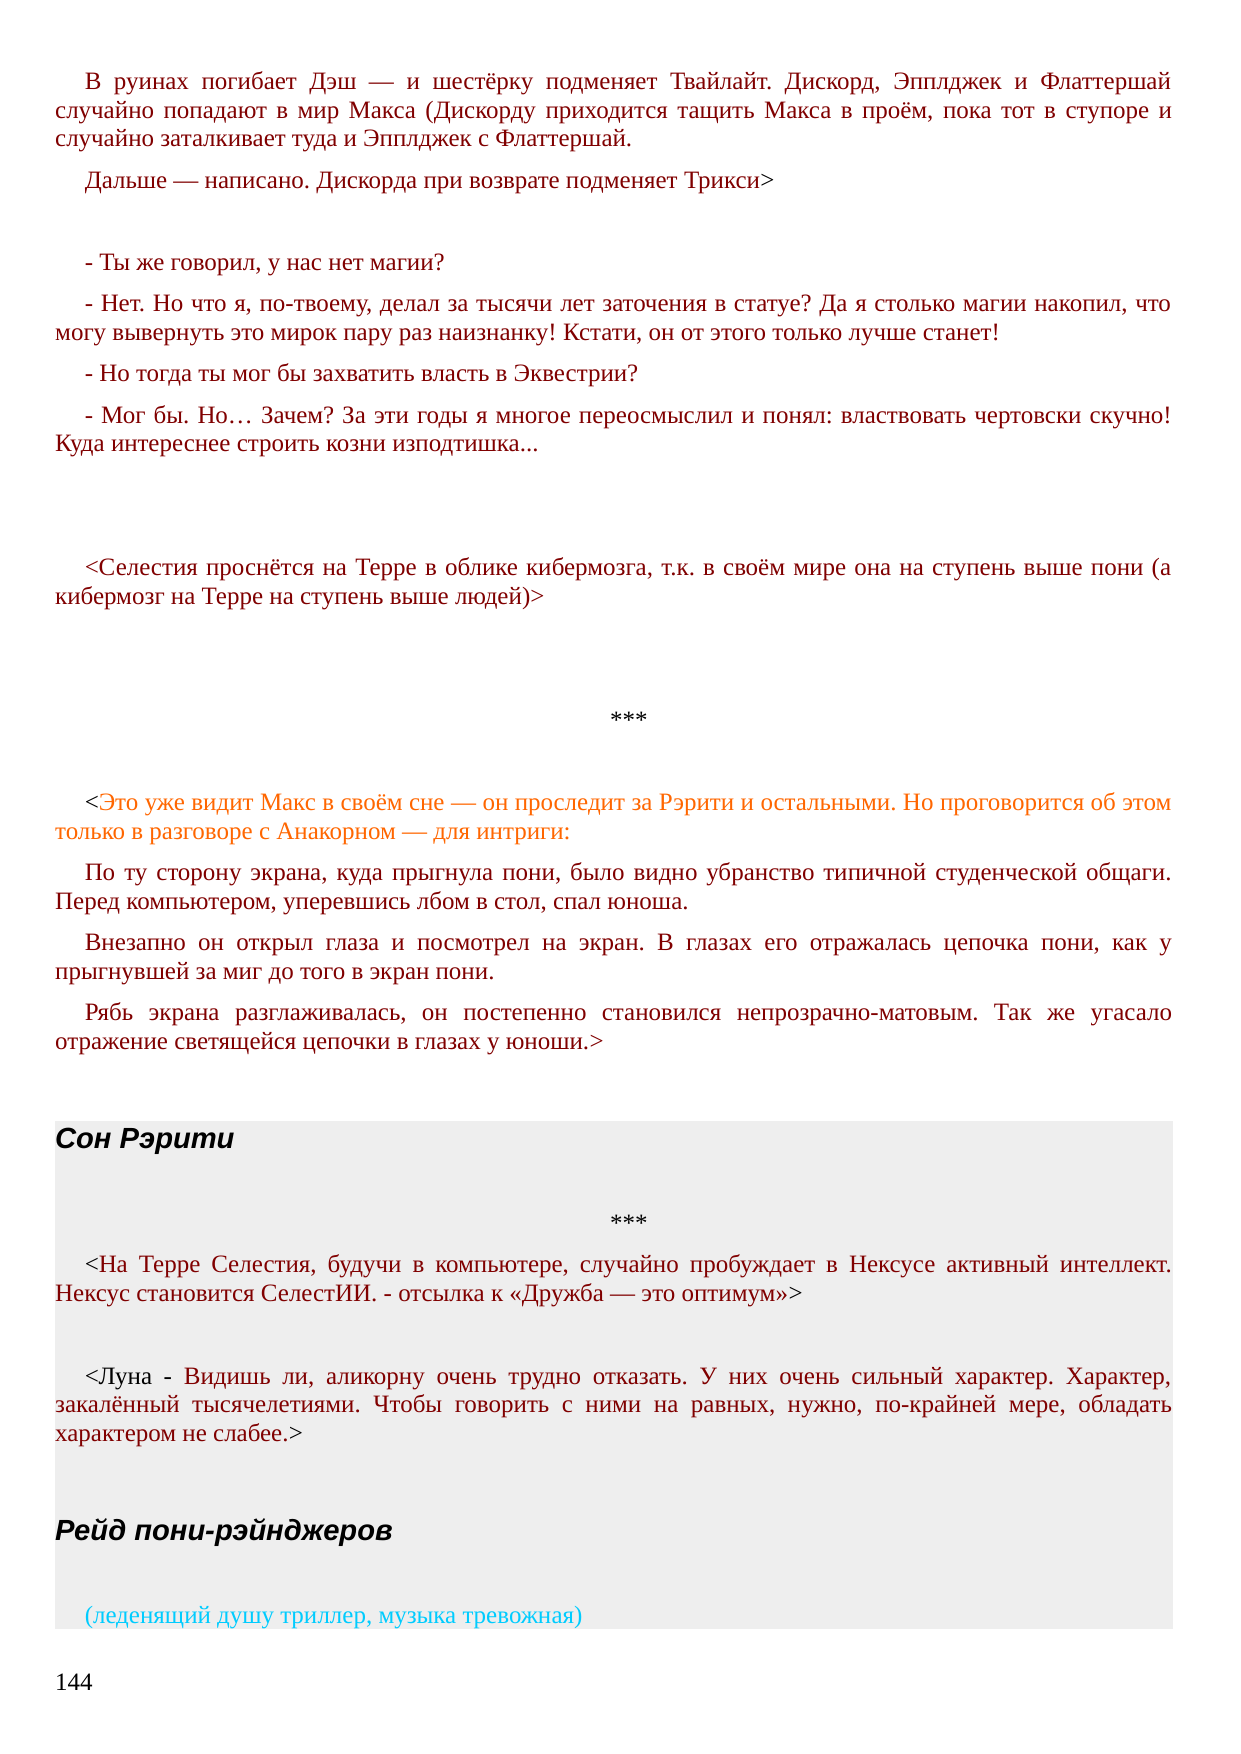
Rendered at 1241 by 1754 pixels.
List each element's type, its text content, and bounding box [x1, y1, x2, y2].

text Рябь экрана разглаживалась, он постепенно становился непрозрачно-матовым. Так же угасало отражение светящейся цепочки в глазах у юноши.> [55, 997, 1173, 1055]
text - Ты же говорил, у нас нет магии? [55, 247, 1173, 276]
text - Но тогда ты мог бы захватить власть в Эквестрии? [55, 358, 1173, 387]
text По ту сторону экрана, куда прыгнула пони, было видно убранство типичной студенческой общаги. Перед компьютером, уперевшись лбом в стол, спал юноша. [55, 857, 1173, 915]
text - Мог бы. Но… Зачем? За эти годы я многое переосмыслил и понял: властвовать чертовски скучно! Куда интереснее строить козни изподтишка... [55, 400, 1173, 457]
subtitle Сон Рэрити [55, 1121, 1173, 1154]
text Внезапно он открыл глаза и посмотрел на экран. В глазах его отражалась цепочка пони, как у прыгнувшей за миг до того в экран пони. [55, 927, 1173, 985]
text *** [55, 1208, 1173, 1237]
subtitle Рейд пони-рэйнджеров [55, 1513, 1173, 1547]
text *** [55, 705, 1173, 733]
text <Это уже видит Макс в своём сне — он проследит за Рэрити и остальными. Но проговорится об этом только в разговоре с Анакорном — для интриги: [55, 787, 1173, 845]
text (леденящий душу триллер, музыка тревожная) [55, 1601, 1173, 1629]
text <Селестия проснётся на Терре в облике кибермозга, т.к. в своём мире она на ступень выше пони (а кибермозг на Терре на ступень выше людей)> [55, 552, 1173, 610]
text <Луна - Видишь ли, аликорну очень трудно отказать. У них очень сильный характер. Характер, закалённый тысячелетиями. Чтобы говорить с ними на равных, нужно, по-крайней мере, обладать характером не слабее.> [55, 1361, 1173, 1447]
text <На Терре Селестия, будучи в компьютере, случайно пробуждает в Нексусе активный интеллект. Нексус становится СелестИИ. - отсылка к «Дружба — это оптимум»> [55, 1249, 1173, 1307]
text В руинах погибает Дэш — и шестёрку подменяет Твайлайт. Дискорд, Эпплджек и Флаттершай случайно попадают в мир Макса (Дискорду приходится тащить Макса в проём, пока тот в ступоре и случайно заталкивает туда и Эпплджек с Флаттершай. [55, 66, 1173, 152]
text - Нет. Но что я, по-твоему, делал за тысячи лет заточения в статуе? Да я столько магии накопил, что могу вывернуть это мирок пару раз наизнанку! Кстати, он от этого только лучше станет! [55, 288, 1173, 346]
text Дальше — написано. Дискорда при возврате подменяет Трикси> [55, 165, 1173, 193]
